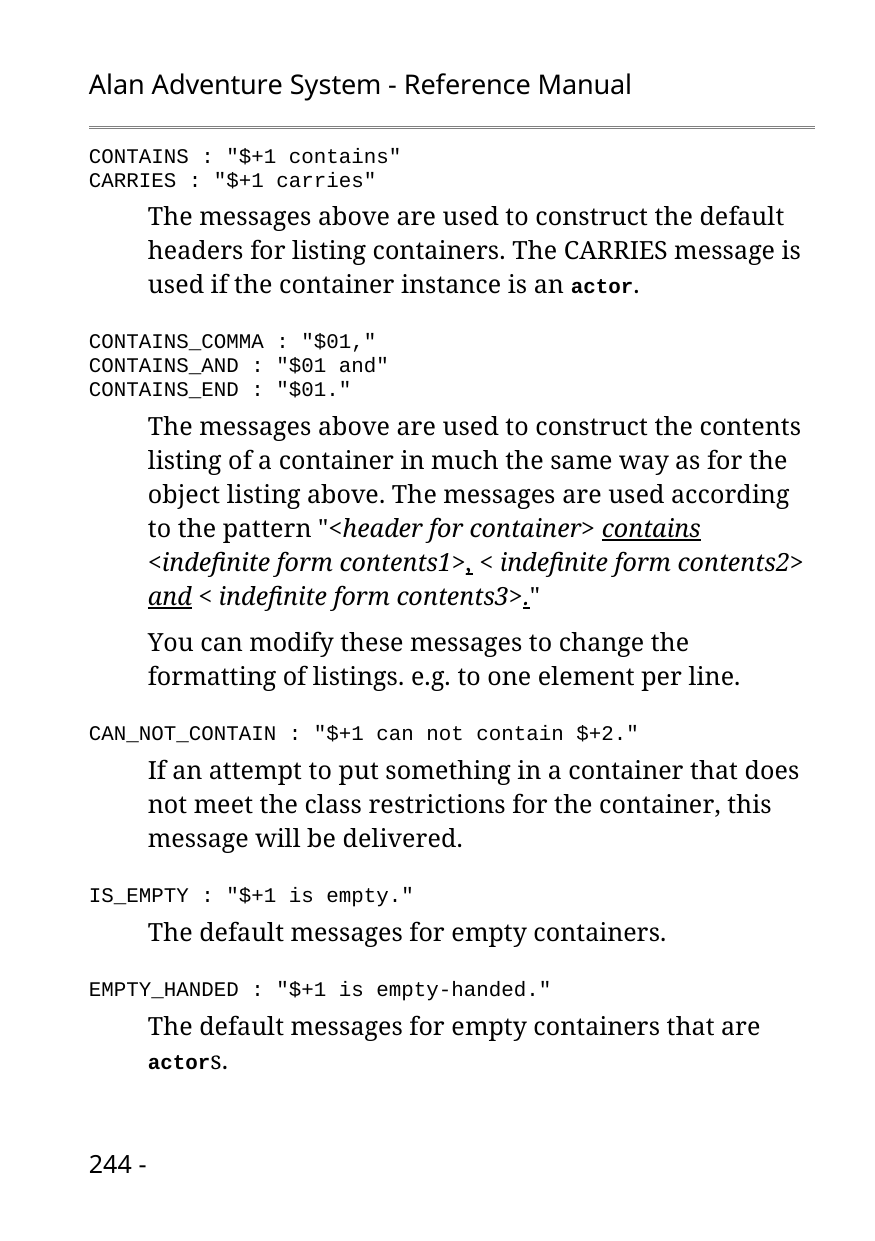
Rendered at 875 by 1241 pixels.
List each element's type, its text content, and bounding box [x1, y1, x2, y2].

text CONTAINS : "$+1 contains" CARRIES : "$+1 carries" [88, 146, 815, 193]
text If an attempt to put something in a container that does not meet the class restrictions for the container, this message will be delivered. [148, 753, 815, 855]
text CONTAINS_COMMA : "$01," CONTAINS_AND : "$01 and" CONTAINS_END : "$01." [88, 331, 815, 403]
text The default messages for empty containers that are actors. [148, 1009, 815, 1077]
text The messages above are used to construct the contents listing of a container in much the same way as for the object listing above. The messages are used according to the pattern "<header for contain­er> contains <indefinite form contents1>, < indefinite form contents2> and < indefinite form contents3>." [148, 409, 815, 613]
text IS_EMPTY : "$+1 is empty." [88, 885, 815, 909]
text The default messages for empty containers. [148, 915, 815, 949]
text CAN_NOT_CONTAIN : "$+1 can not contain $+2." [88, 723, 815, 747]
text The messages above are used to construct the default headers for listing containers. The CARRIES message is used if the container instance is an actor. [148, 199, 815, 301]
text EMPTY_HANDED : "$+1 is empty-handed." [88, 979, 815, 1003]
text You can modify these messages to change the formatting of listings. e.g. to one element per line. [148, 625, 815, 693]
